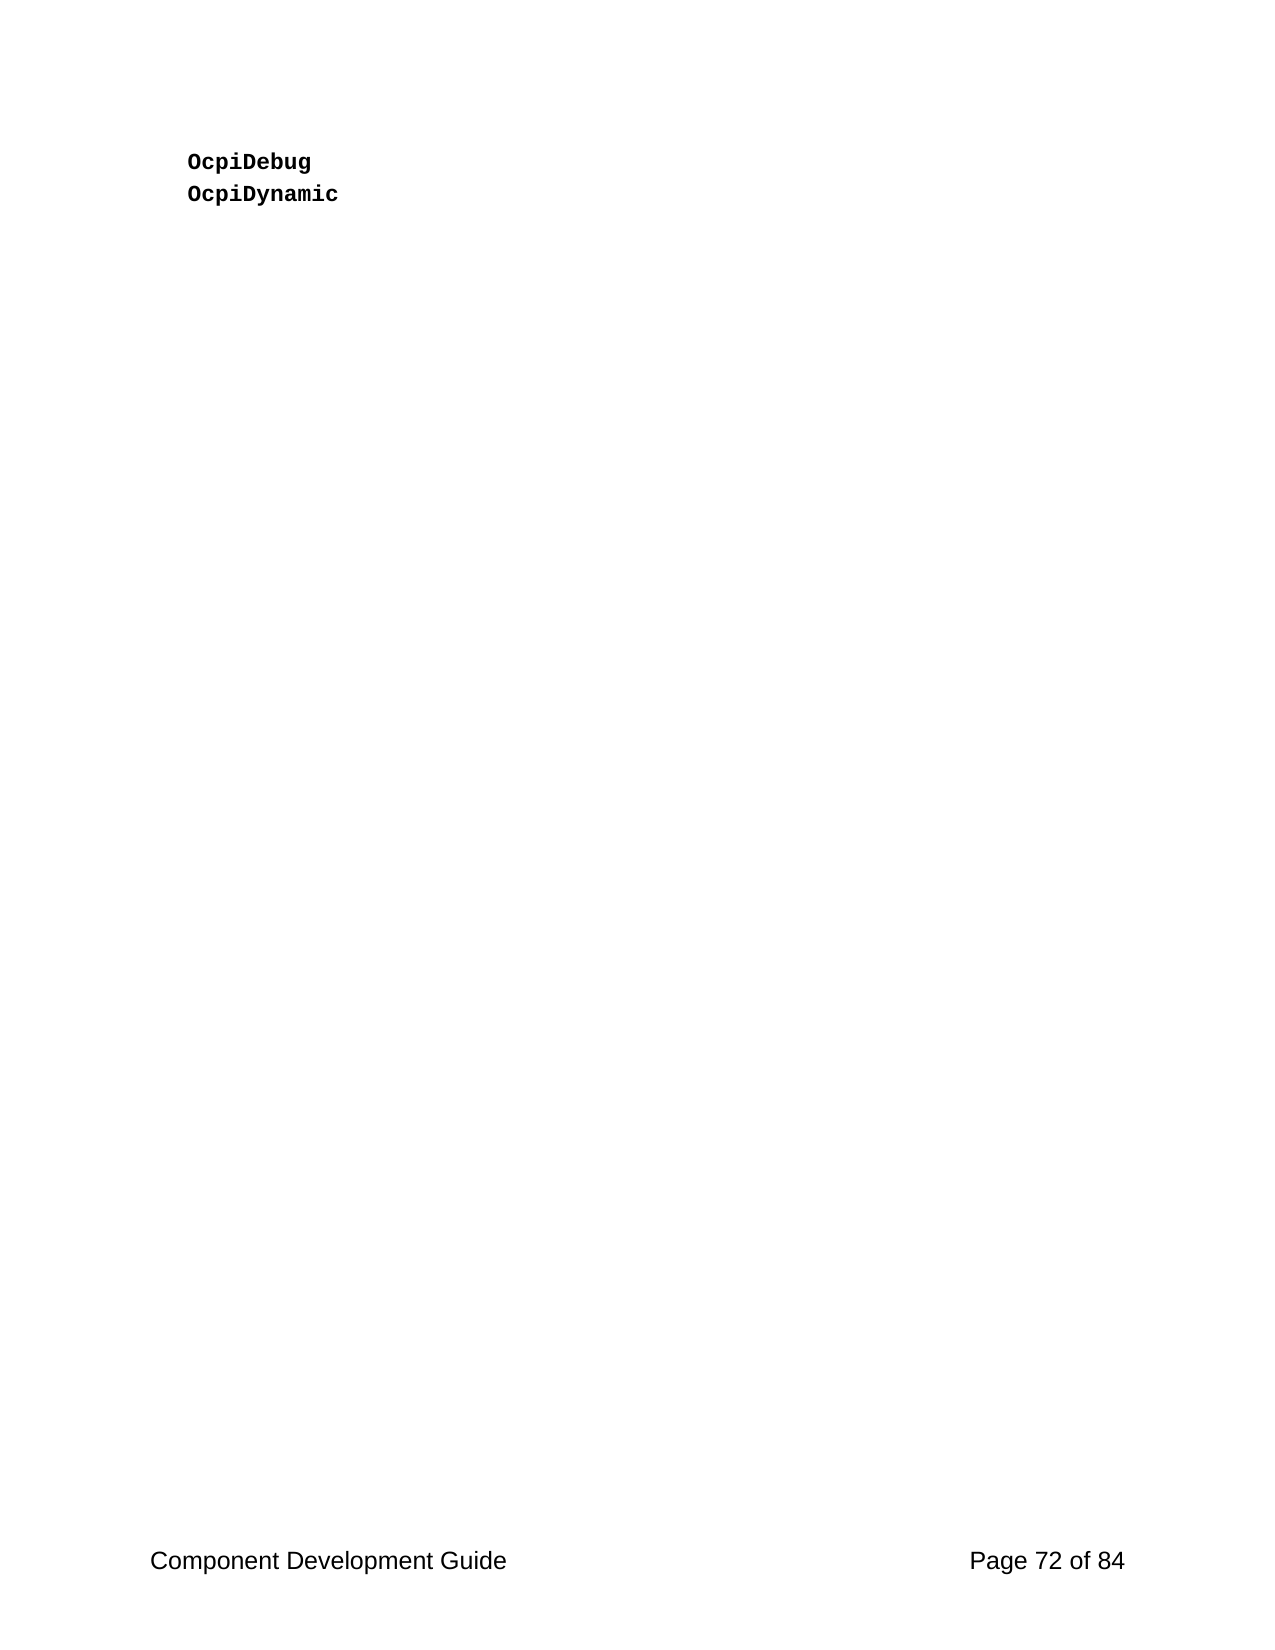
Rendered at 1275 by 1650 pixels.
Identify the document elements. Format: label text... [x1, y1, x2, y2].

text OcpiDynamic [187, 182, 1125, 208]
text OcpiDebug [187, 150, 1125, 176]
